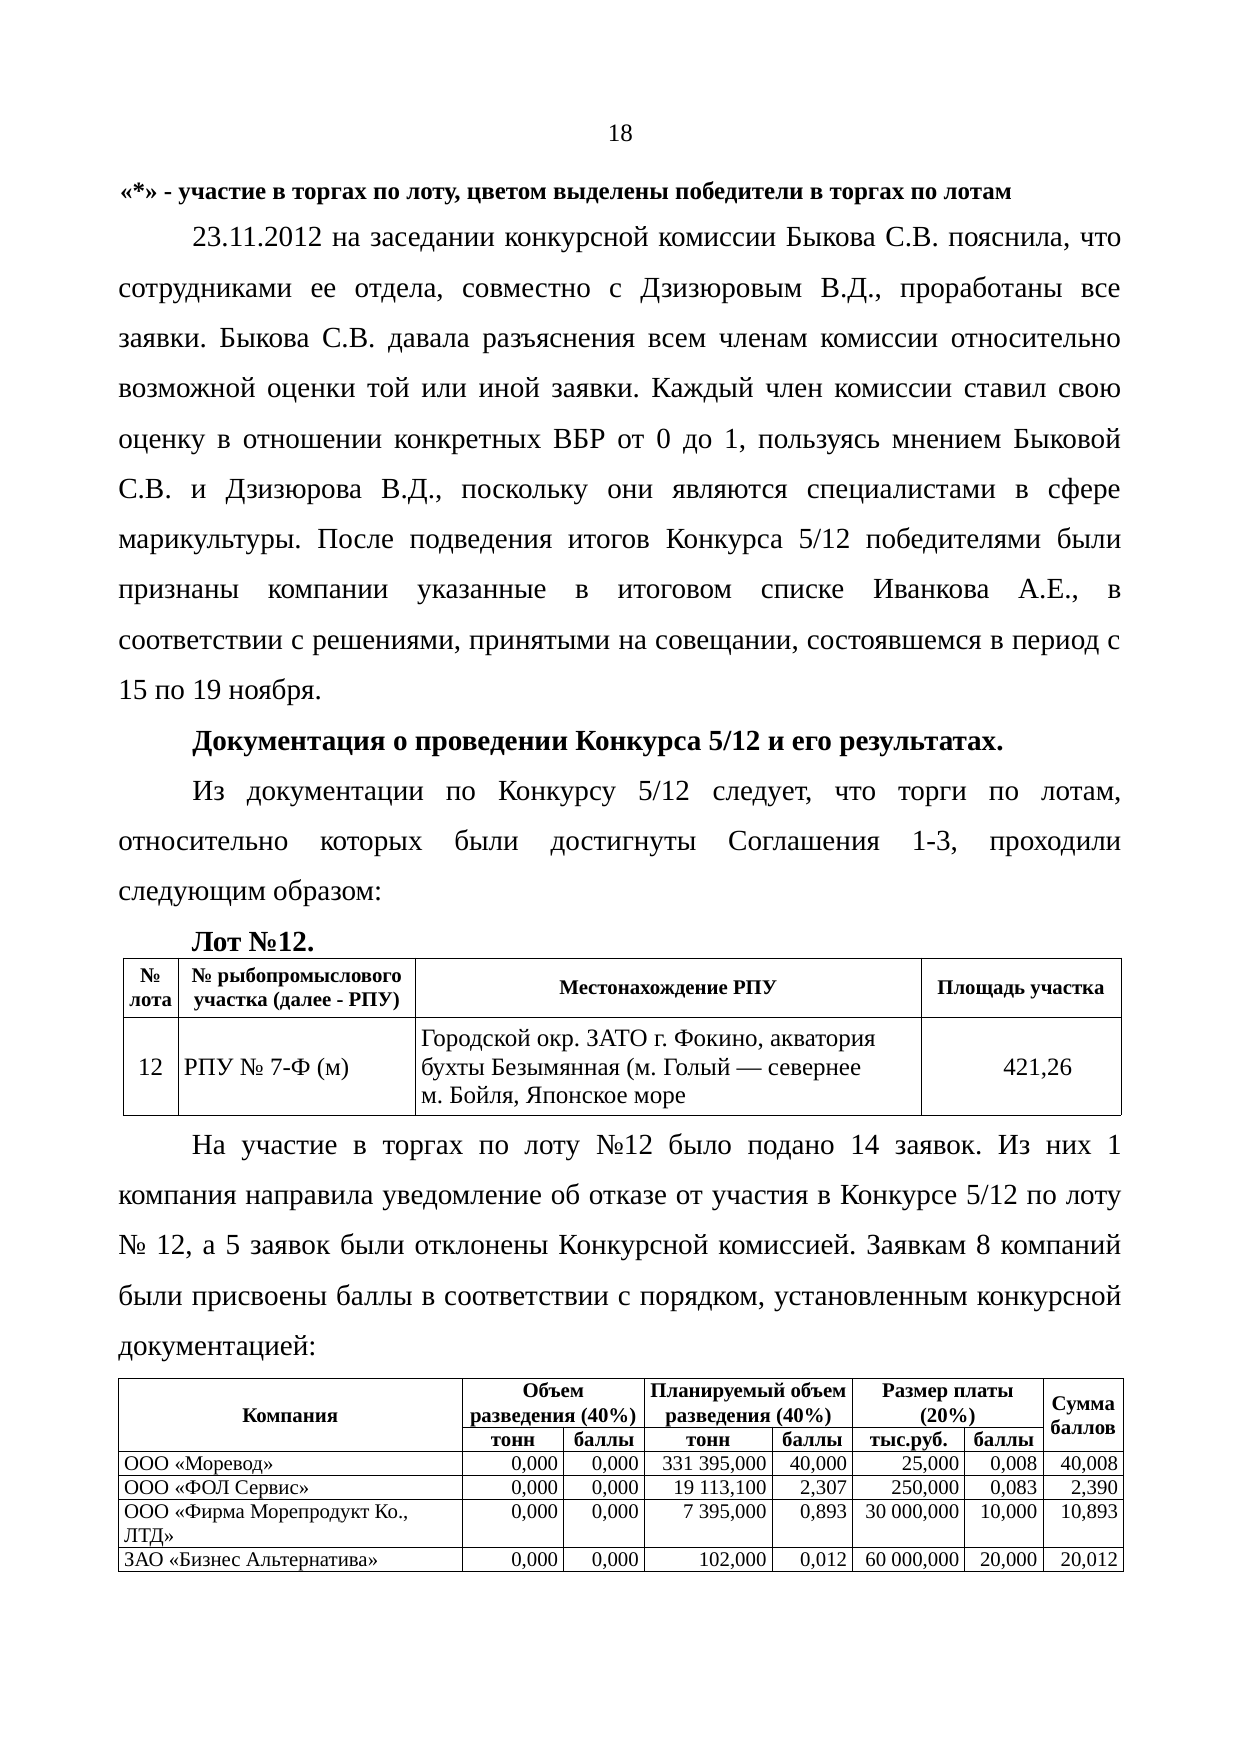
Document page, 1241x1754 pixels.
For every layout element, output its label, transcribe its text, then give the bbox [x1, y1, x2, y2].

table_cell 0,000 [463, 1452, 563, 1475]
text На участие в торгах по лоту №12 было подано 14 заявок. Из них 1 компания направила уведомление об отказе от участия в Конкурсе 5/12 по лоту № 12, а 5 заявок были отклонены Конкурсной комиссией. Заявкам 8 компаний были присвоены баллы в соответствии с порядком, установленным конкурсной документацией: [118, 1127, 1122, 1362]
table_cell 0,008 [965, 1452, 1043, 1475]
table_cell баллы [773, 1428, 852, 1451]
table_header Размер платы (20%) [853, 1379, 1043, 1427]
table_cell 2,307 [773, 1476, 852, 1499]
table_cell 20,012 [1044, 1548, 1123, 1571]
table_cell 0,893 [773, 1500, 852, 1547]
text Документация о проведении Конкурса 5/12 и его результатах. [118, 723, 1122, 756]
table_header Компания [119, 1379, 462, 1451]
table_cell 0,000 [564, 1476, 644, 1499]
text Лот №12. [118, 924, 1122, 957]
text 23.11.2012 на заседании конкурсной комиссии Быкова С.В. пояснила, что сотрудниками ее отдела, совместно с Дзизюровым В.Д., проработаны все заявки. Быкова С.В. давала разъяснения всем членам комиссии относительно возможной оценки той или иной заявки. Каждый член комиссии ставил свою оценку в отношении конкретных ВБР от 0 до 1, пользуясь мнением Быковой С.В. и Дзизюрова В.Д., поскольку они являются специалистами в сфере марикультуры. После подведения итогов Конкурса 5/12 победителями были признаны компании указанные в итоговом списке Иванкова А.Е., в соответствии с решениями, принятыми на совещании, состоявшемся в период с 15 по 19 ноября. [118, 219, 1122, 706]
table_header № лота [124, 959, 178, 1017]
text Из документации по Конкурсу 5/12 следует, что торги по лотам, относительно которых были достигнуты Соглашения 1-3, проходили следующим образом: [118, 773, 1122, 907]
table_cell РПУ № 7-Ф (м) [179, 1018, 415, 1115]
table_header Планируемый объем разведения (40%) [645, 1379, 852, 1427]
table_cell баллы [965, 1428, 1043, 1451]
table_cell 0,000 [564, 1452, 644, 1475]
table_cell 0,083 [965, 1476, 1043, 1499]
table_cell 7 395,000 [645, 1500, 772, 1547]
table_cell тыс.руб. [853, 1428, 964, 1451]
table_cell 2,390 [1044, 1476, 1123, 1499]
table_cell 0,000 [463, 1500, 563, 1547]
table_cell ООО «Фирма Морепродукт Ко., ЛТД» [119, 1500, 462, 1547]
table_cell 30 000,000 [853, 1500, 964, 1547]
table_header Площадь участка [922, 959, 1121, 1017]
table_header Объем разведения (40%) [463, 1379, 644, 1427]
table_cell Городской окр. ЗАТО г. Фокино, акватория бухты Безымянная (м. Голый — севернее м. Бойля, Японское море [416, 1018, 921, 1115]
table_cell 19 113,100 [645, 1476, 772, 1499]
table_cell ООО «Моревод» [119, 1452, 462, 1475]
table_cell 0,000 [564, 1548, 644, 1571]
table_cell 102,000 [645, 1548, 772, 1571]
table_cell баллы [564, 1428, 644, 1451]
table_cell 0,000 [463, 1476, 563, 1499]
table_cell 0,000 [564, 1500, 644, 1547]
table_cell 10,000 [965, 1500, 1043, 1547]
table_cell 40,000 [773, 1452, 852, 1475]
table_cell 12 [124, 1018, 178, 1115]
table_cell ООО «ФОЛ Сервис» [119, 1476, 462, 1499]
table_cell 331 395,000 [645, 1452, 772, 1475]
table_cell 25,000 [853, 1452, 964, 1475]
table_cell 10,893 [1044, 1500, 1123, 1547]
table_cell 40,008 [1044, 1452, 1123, 1475]
table_header Сумма баллов [1044, 1379, 1123, 1451]
table_cell ЗАО «Бизнес Альтернатива» [119, 1548, 462, 1571]
table_cell 421,26 [922, 1018, 1121, 1115]
text «*» - участие в торгах по лоту, цветом выделены победители в торгах по лотам [118, 176, 1122, 205]
table_header № рыбопромыслового участка (далее - РПУ) [179, 959, 415, 1017]
table_cell 0,012 [773, 1548, 852, 1571]
table_header Местонахождение РПУ [416, 959, 921, 1017]
table_cell 250,000 [853, 1476, 964, 1499]
table_cell тонн [645, 1428, 772, 1451]
table_cell тонн [463, 1428, 563, 1451]
table_cell 20,000 [965, 1548, 1043, 1571]
table_cell 0,000 [463, 1548, 563, 1571]
table_cell 60 000,000 [853, 1548, 964, 1571]
